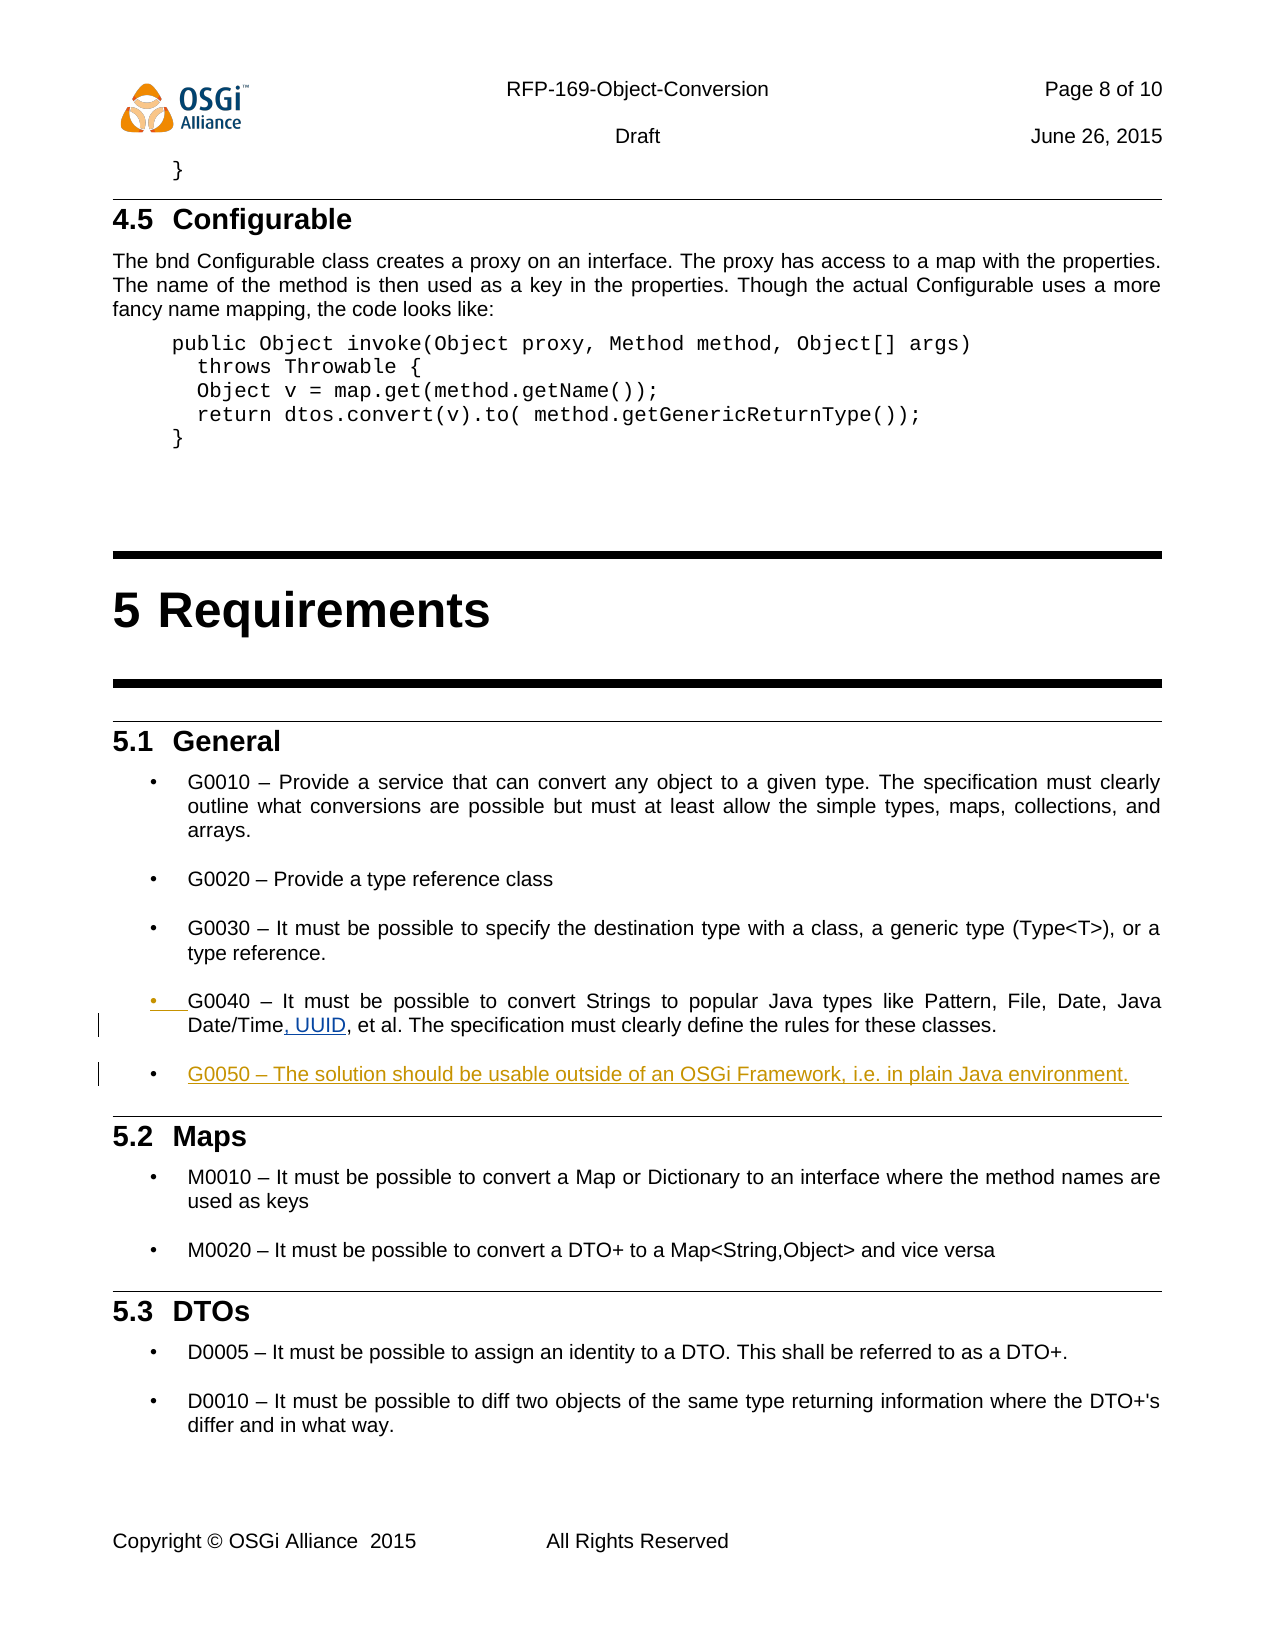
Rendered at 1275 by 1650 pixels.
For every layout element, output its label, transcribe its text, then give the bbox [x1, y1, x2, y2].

list G0010 – Provide a service that can convert any object to a given type. The specification must clearly outline what conversions are possible but must at least allow the simple types, maps, collections, and arrays. [150, 770, 1162, 842]
list D0005 – It must be possible to assign an identity to a DTO. This shall be referred to as a DTO+. [150, 1340, 1162, 1364]
subtitle Configurable [112, 200, 1162, 236]
list G0030 – It must be possible to specify the destination type with a class, a generic type (Type<T>), or a type reference. [150, 916, 1162, 964]
text } [172, 159, 1162, 183]
text The bnd Configurable class creates a proxy on an interface. The proxy has access to a map with the properties. The name of the method is then used as a key in the properties. Though the actual Configurable uses a more fancy name mapping, the code looks like: [112, 248, 1162, 320]
text Object v = map.get(method.getName()); [172, 380, 1162, 404]
subtitle Maps [112, 1117, 1162, 1152]
text } [172, 427, 1162, 451]
text return dtos.convert(v).to( method.getGenericReturnType()); [172, 404, 1162, 427]
list G0050 – The solution should be usable outside of an OSGi Framework, i.e. in plain Java environment. [150, 1062, 1162, 1086]
list G0040 – It must be possible to convert Strings to popular Java types like Pattern, File, Date, Java Date/Time, UUID, et al. The specification must clearly define the rules for these classes. [150, 989, 1162, 1037]
list M0010 – It must be possible to convert a Map or Dictionary to an interface where the method names are used as keys [150, 1165, 1162, 1213]
list D0010 – It must be possible to diff two objects of the same type returning information where the DTO+'s differ and in what way. [150, 1389, 1162, 1437]
subtitle Requirements [112, 552, 1162, 688]
text throws Throwable { [172, 356, 1162, 380]
subtitle DTOs [112, 1292, 1162, 1328]
subtitle General [112, 722, 1162, 758]
list G0020 – Provide a type reference class [150, 867, 1162, 891]
text public Object invoke(Object proxy, Method method, Object[] args) [172, 333, 1162, 356]
picture [113, 76, 257, 140]
list M0020 – It must be possible to convert a DTO+ to a Map<String,Object> and vice versa [150, 1238, 1162, 1262]
